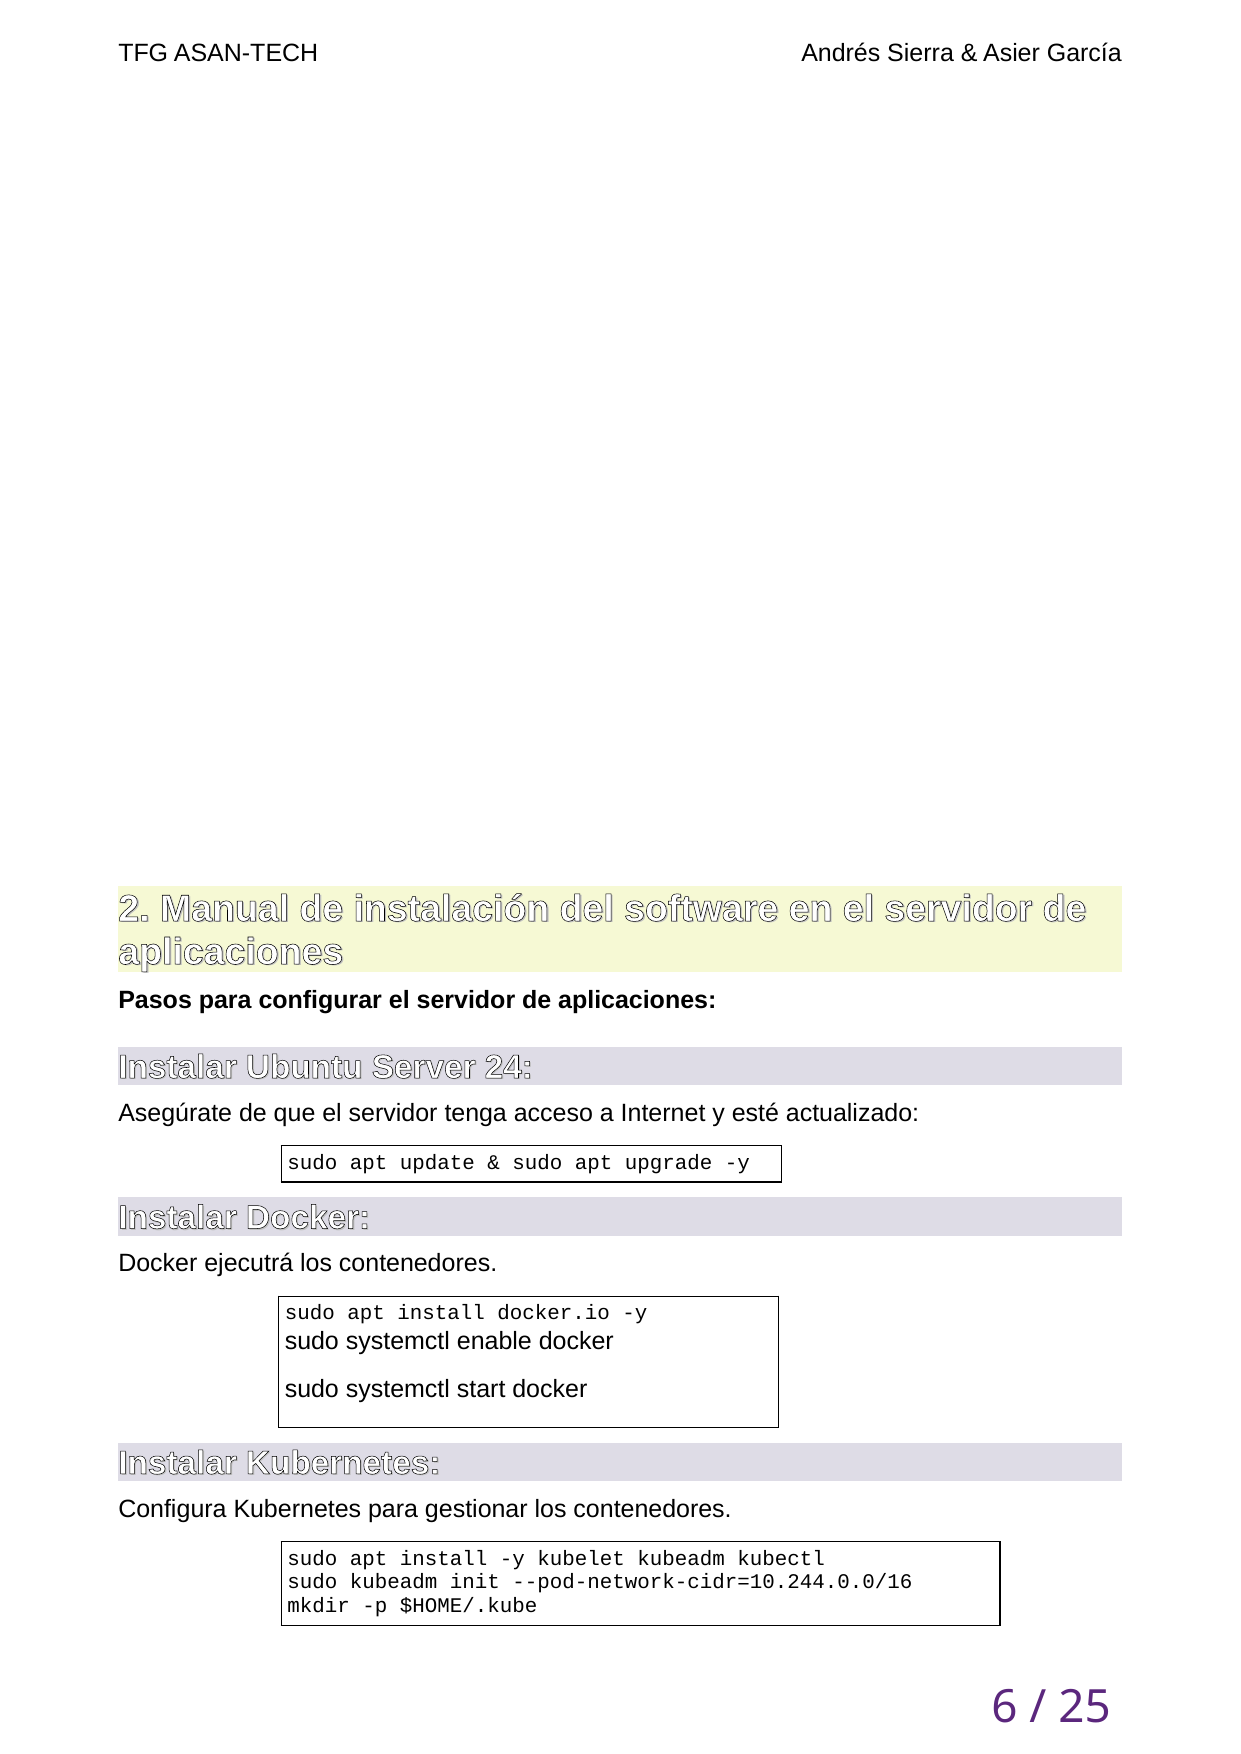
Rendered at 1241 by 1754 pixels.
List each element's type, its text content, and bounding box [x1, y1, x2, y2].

table_header sudo apt install docker.io -y sudo systemctl enable docker sudo systemctl start docker [279, 1297, 778, 1427]
text Docker ejecutrá los contenedores. [118, 1248, 1122, 1277]
subtitle 2. Manual de instalación del software en el servidor de aplicaciones [118, 886, 1122, 972]
table_header sudo apt install -y kubelet kubeadm kubectl sudo kubeadm init --pod-network-cidr=10.244.0.0/16 mkdir -p $HOME/.kube [282, 1542, 999, 1624]
table_header sudo apt update & sudo apt upgrade -y [282, 1146, 781, 1181]
subtitle Instalar Docker: [118, 1197, 1122, 1236]
subtitle Instalar Kubernetes: [118, 1443, 1122, 1481]
text Asegúrate de que el servidor tenga acceso a Internet y esté actualizado: [118, 1098, 1122, 1126]
subtitle Instalar Ubuntu Server 24: [118, 1047, 1122, 1085]
text Pasos para configurar el servidor de aplicaciones: [118, 984, 1122, 1013]
text Configura Kubernetes para gestionar los contenedores. [118, 1493, 1122, 1522]
